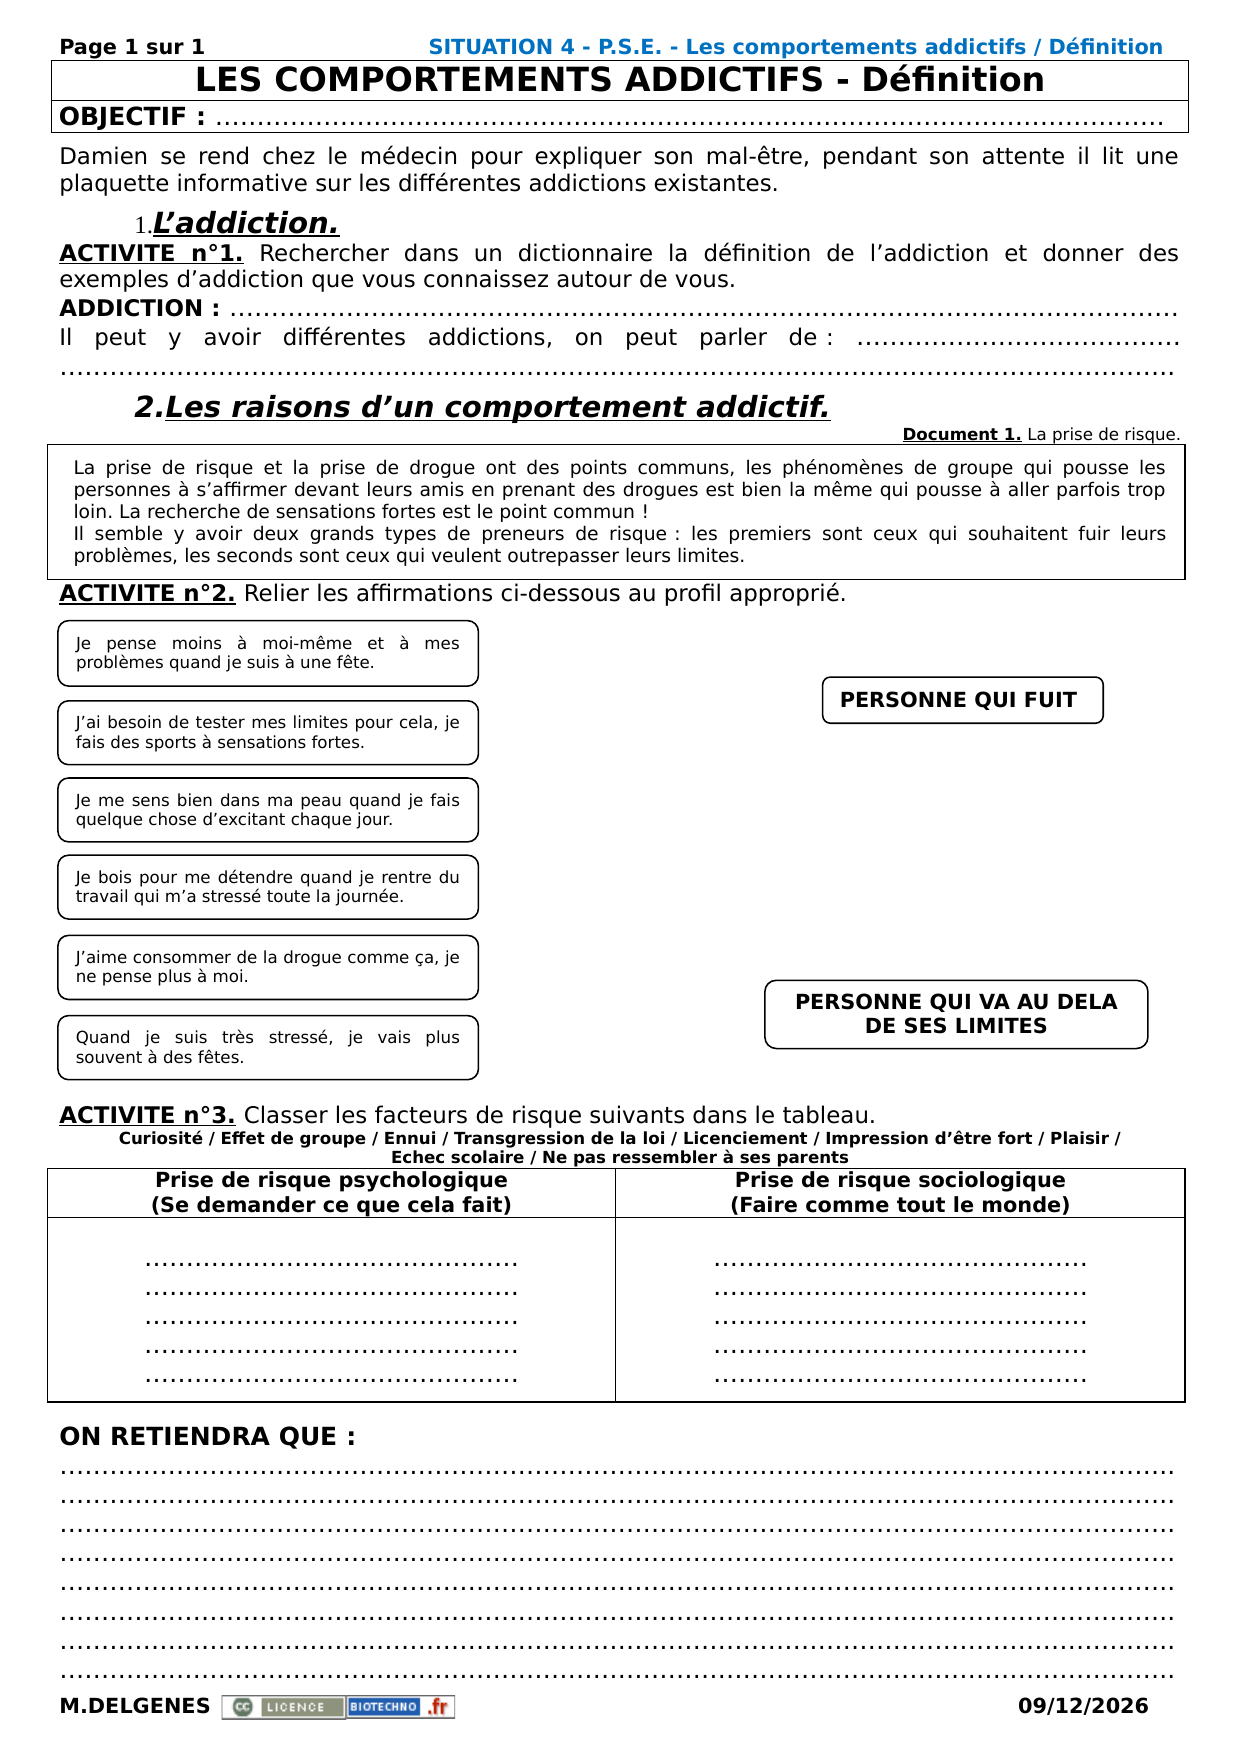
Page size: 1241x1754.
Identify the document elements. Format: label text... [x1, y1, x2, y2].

table_cell ……………………………………… ……………………………………… ……………………………………… ……………………………………… ……………………………………… [616, 1218, 1184, 1401]
text ……………………………………………………………………………………………………………………..……………………………………………………………………………………………………………………..……………………………………………………………………………………………………………………..……………………………………………………………………………………………………………………..……………………………………………………………………………………………………………………..……………………………………………………………………………………………………………………..……………………………………………………………………………………………………………………..…………………………………………………………………………………………………………………….. [59, 1451, 1181, 1684]
text ACTIVITE n°2. Relier les affirmations ci-dessous au profil approprié. [59, 580, 1181, 607]
list Les raisons d’un comportement addictif. [134, 391, 1181, 424]
table_cell ……………………………………… ……………………………………… ……………………………………… ……………………………………… ……………………………………… [48, 1218, 615, 1401]
text ACTIVITE n°1. Rechercher dans un dictionnaire la définition de l’addiction et donner des exemples d’addiction que vous connaissez autour de vous. [59, 240, 1181, 293]
text Il peut y avoir différentes addictions, on peut parler de : ………………………………… …………………………………………………………………………………………………………………….. [59, 322, 1181, 381]
text ADDICTION : …………………………………………………………………………………………………… [59, 293, 1181, 322]
table_header La prise de risque et la prise de drogue ont des points communs, les phénomènes de groupe qui pousse les personnes à s’affirmer devant leurs amis en prenant des drogues est bien la même qui pousse à aller parfois trop loin. La recherche de sensations fortes est le point commun ! Il semble y avoir deux grands types de preneurs de risque : les premiers sont ceux qui souhaitent fuir leurs problèmes, les seconds sont ceux qui veulent outrepasser leurs limites. [48, 445, 1184, 579]
table_header Prise de risque psychologique (Se demander ce que cela fait) [48, 1169, 615, 1217]
text Damien se rend chez le médecin pour expliquer son mal-être, pendant son attente il lit une plaquette informative sur les différentes addictions existantes. [59, 143, 1181, 196]
text Curiosité / Effet de groupe / Ennui / Transgression de la loi / Licenciement / Impression d’être fort / Plaisir / [59, 1129, 1181, 1148]
text Document 1. La prise de risque. [59, 424, 1181, 444]
table_header LES COMPORTEMENTS ADDICTIFS - Définition [52, 61, 1188, 99]
text ACTIVITE n°3. Classer les facteurs de risque suivants dans le tableau. [59, 1102, 1181, 1129]
text Echec scolaire / Ne pas ressembler à ses parents [59, 1148, 1181, 1167]
text ON RETIENDRA QUE : [59, 1422, 1181, 1451]
list L’addiction. [134, 206, 1181, 240]
table_header Prise de risque sociologique (Faire comme tout le monde) [616, 1169, 1184, 1217]
table_cell OBJECTIF : …………………………………………………………………………………………………… [52, 101, 1188, 132]
